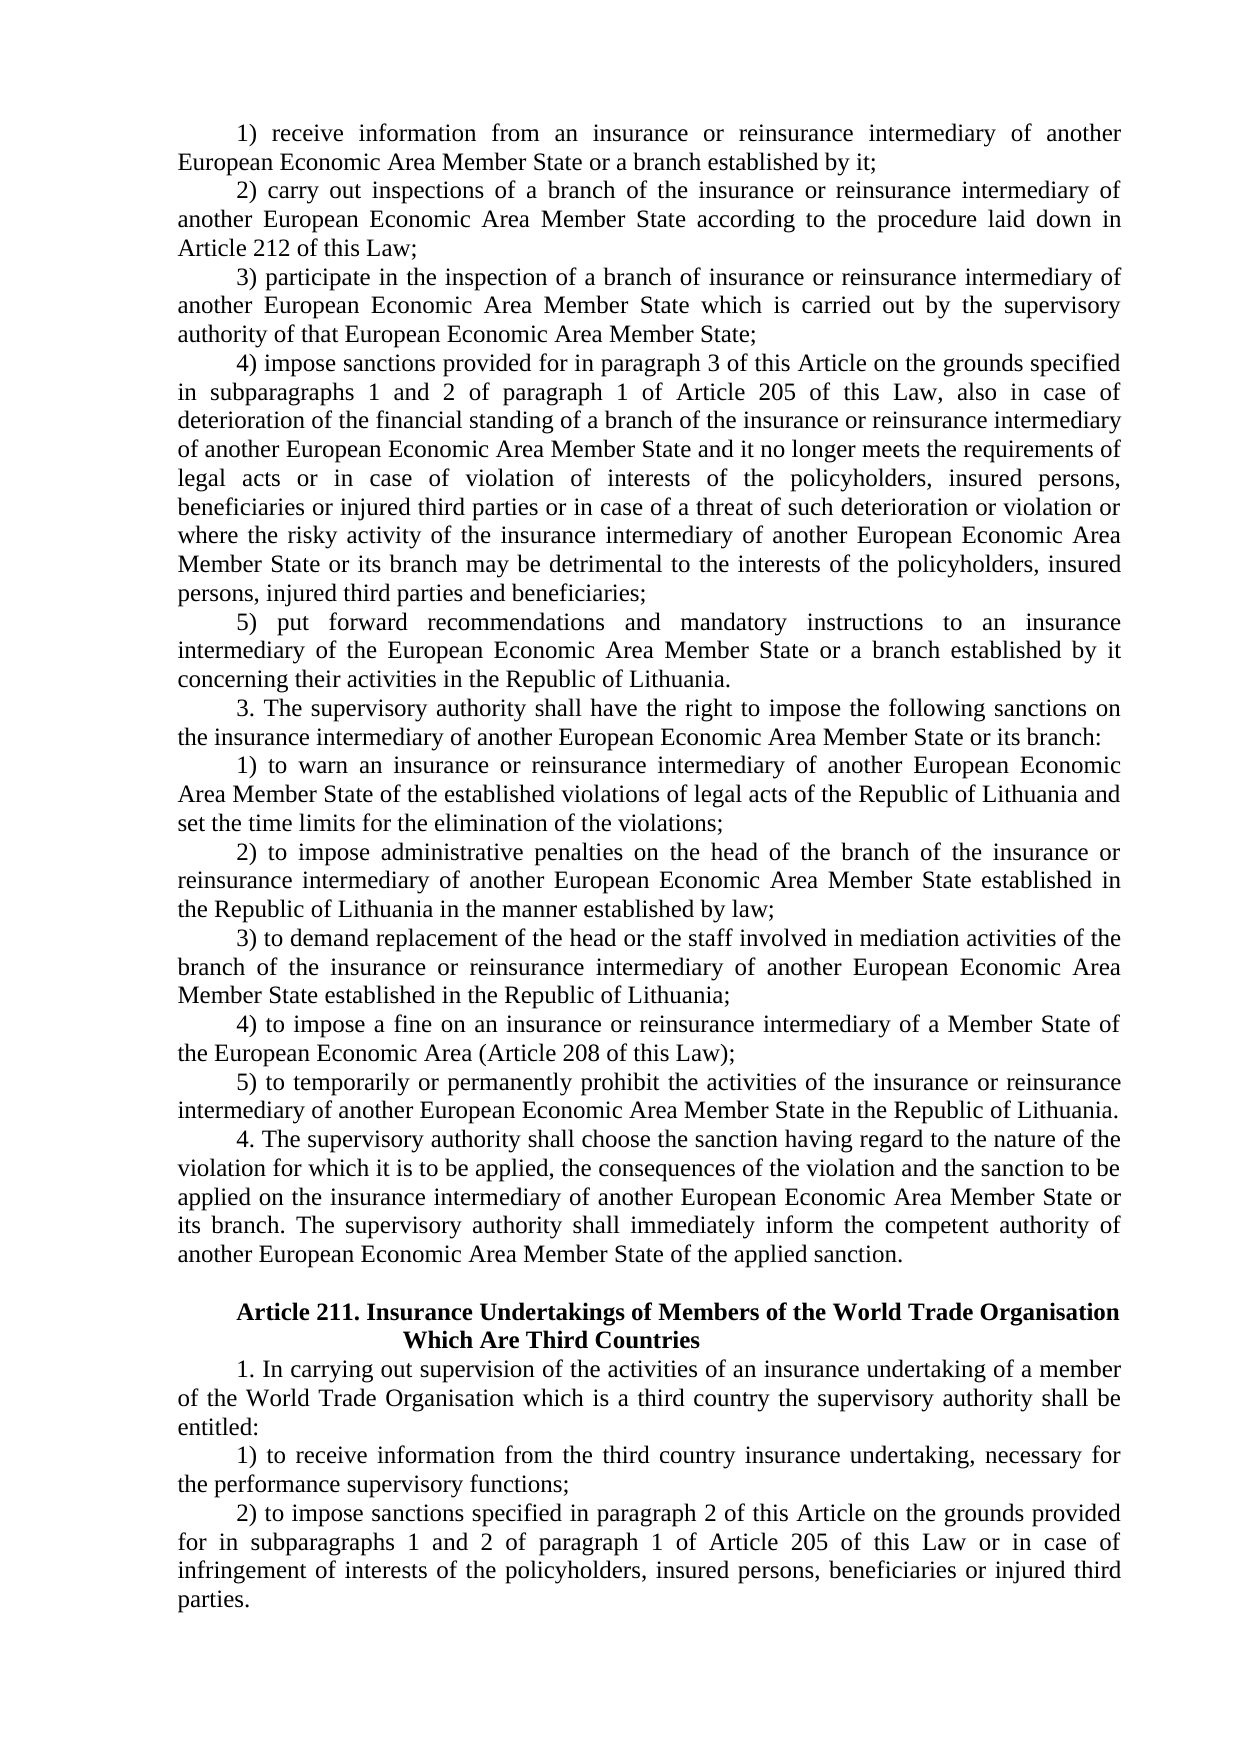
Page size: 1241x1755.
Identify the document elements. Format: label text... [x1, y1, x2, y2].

text 2) to impose administrative penalties on the head of the branch of the insurance or reinsurance intermediary of another European Economic Area Member State established in the Republic of Lithuania in the manner established by law; [177, 837, 1122, 923]
text 1. In carrying out supervision of the activities of an insurance undertaking of a member of the World Trade Organisation which is a third country the supervisory authority shall be entitled: [177, 1354, 1122, 1441]
text 4. The supervisory authority shall choose the sanction having regard to the nature of the violation for which it is to be applied, the consequences of the violation and the sanction to be applied on the insurance intermediary of another European Economic Area Member State or its branch. The supervisory authority shall immediately inform the competent authority of another European Economic Area Member State of the applied sanction. [177, 1124, 1122, 1268]
text 2) carry out inspections of a branch of the insurance or reinsurance intermediary of another European Economic Area Member State according to the procedure laid down in Article 212 of this Law; [177, 176, 1122, 262]
text 2) to impose sanctions specified in paragraph 2 of this Article on the grounds provided for in subparagraphs 1 and 2 of paragraph 1 of Article 205 of this Law or in case of infringement of interests of the policyholders, insured persons, beneficiaries or injured third parties. [177, 1498, 1122, 1613]
text 3) participate in the inspection of a branch of insurance or reinsurance intermediary of another European Economic Area Member State which is carried out by the supervisory authority of that European Economic Area Member State; [177, 262, 1122, 348]
text 1) receive information from an insurance or reinsurance intermediary of another European Economic Area Member State or a branch established by it; [177, 118, 1122, 176]
text 5) put forward recommendations and mandatory instructions to an insurance intermediary of the European Economic Area Member State or a branch established by it concerning their activities in the Republic of Lithuania. [177, 607, 1122, 693]
text 3) to demand replacement of the head or the staff involved in mediation activities of the branch of the insurance or reinsurance intermediary of another European Economic Area Member State established in the Republic of Lithuania; [177, 923, 1122, 1009]
text 3. The supervisory authority shall have the right to impose the following sanctions on the insurance intermediary of another European Economic Area Member State or its branch: [177, 693, 1122, 751]
text 1) to receive information from the third country insurance undertaking, necessary for the performance supervisory functions; [177, 1441, 1122, 1498]
text 5) to temporarily or permanently prohibit the activities of the insurance or reinsurance intermediary of another European Economic Area Member State in the Republic of Lithuania. [177, 1067, 1122, 1124]
text 4) impose sanctions provided for in paragraph 3 of this Article on the grounds specified in subparagraphs 1 and 2 of paragraph 1 of Article 205 of this Law, also in case of deterioration of the financial standing of a branch of the insurance or reinsurance intermediary of another European Economic Area Member State and it no longer meets the requirements of legal acts or in case of violation of interests of the policyholders, insured persons, beneficiaries or injured third parties or in case of a threat of such deterioration or violation or where the risky activity of the insurance intermediary of another European Economic Area Member State or its branch may be detrimental to the interests of the policyholders, insured persons, injured third parties and beneficiaries; [177, 348, 1122, 607]
text Article 211. Insurance Undertakings of Members of the World Trade Organisation Which Are Third Countries [236, 1297, 1122, 1354]
text 1) to warn an insurance or reinsurance intermediary of another European Economic Area Member State of the established violations of legal acts of the Republic of Lithuania and set the time limits for the elimination of the violations; [177, 751, 1122, 837]
text 4) to impose a fine on an insurance or reinsurance intermediary of a Member State of the European Economic Area (Article 208 of this Law); [177, 1009, 1122, 1067]
